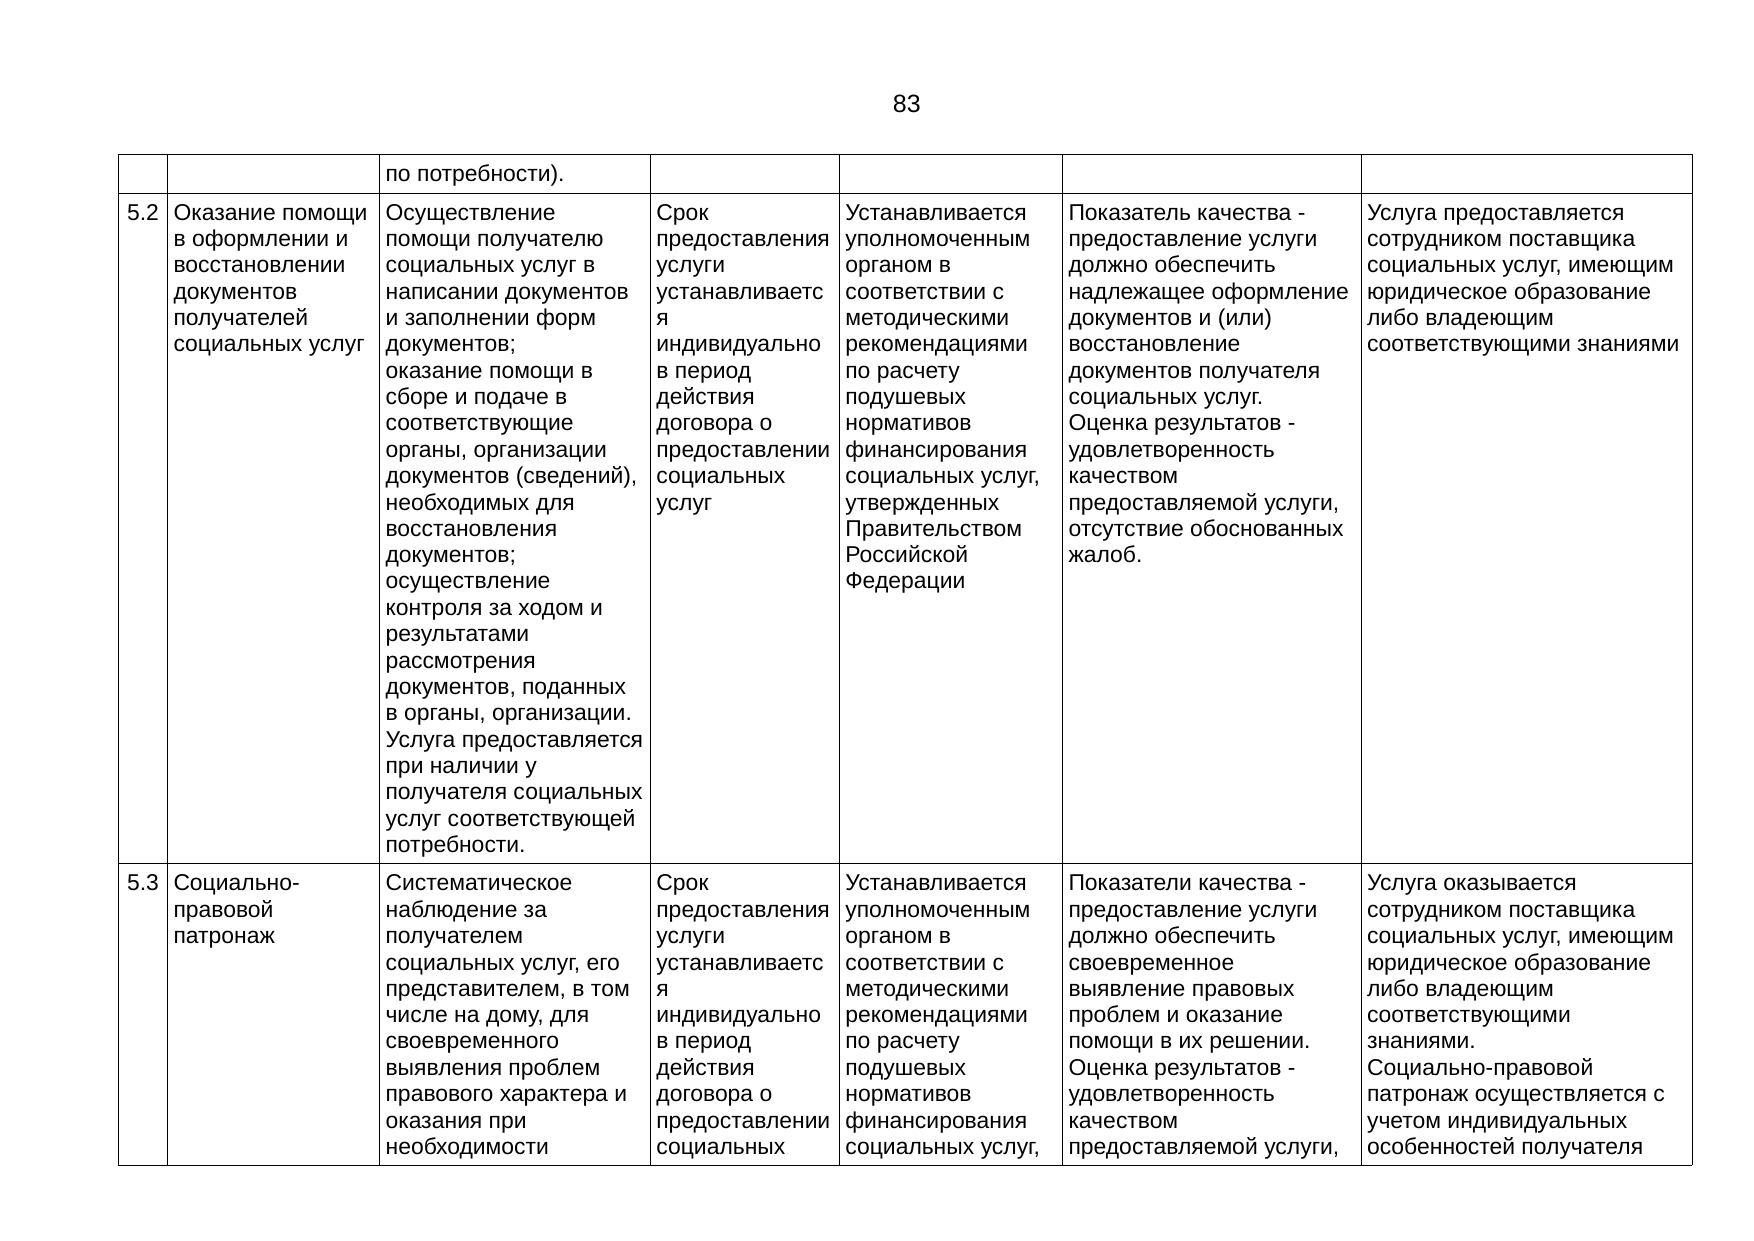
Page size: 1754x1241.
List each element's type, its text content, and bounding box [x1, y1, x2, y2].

table_cell [1063, 155, 1361, 192]
table_cell - по потребности). [380, 155, 650, 192]
table_cell Оказание помощи в оформлении и восстановлении документов получателей социальных услуг [168, 194, 379, 863]
table_cell Осуществление помощи получателю социальных услуг в написании документов и заполнении форм документов; оказание помощи в сборе и подаче в соответствующие органы, организации документов (сведений), необходимых для восстановления документов; осуществление контроля за ходом и результатами рассмотрения документов, поданных в органы, организации. Услуга предоставляется при наличии у получателя социальных услуг соответствующей потребности. [380, 194, 650, 863]
table_cell [1362, 155, 1692, 192]
table_cell Систематическое наблюдение за получателем социальных услуг, его представителем, в том числе на дому, для своевременного выявления проблем правового характера и оказания при необходимости [380, 864, 650, 1165]
table_cell Социально-правовой патронаж [168, 864, 379, 1165]
table_cell Устанавливается уполномоченным органом в соответствии с методическими рекомендациями по расчету подушевых нормативов финансирования социальных услуг, [840, 864, 1062, 1165]
table_cell [840, 155, 1062, 192]
table_cell 5.3 [119, 864, 167, 1165]
table_cell Услуга предоставляется сотрудником поставщика социальных услуг, имеющим юридическое образование либо владеющим соответствующими знаниями [1362, 194, 1692, 863]
table_cell Срок предоставления услуги устанавливается индивидуально в период действия договора о предоставлении социальных услуг [651, 194, 839, 863]
table_cell [651, 155, 839, 192]
table_cell Показатель качества - предоставление услуги должно обеспечить надлежащее оформление документов и (или) восстановление документов получателя социальных услуг. Оценка результатов - удовлетворенность качеством предоставляемой услуги, отсутствие обоснованных жалоб. [1063, 194, 1361, 863]
table_cell Срок предоставления услуги устанавливается индивидуально в период действия договора о предоставлении социальных [651, 864, 839, 1165]
table_cell [119, 155, 167, 192]
table_cell [168, 155, 379, 192]
table_cell Устанавливается уполномоченным органом в соответствии с методическими рекомендациями по расчету подушевых нормативов финансирования социальных услуг, утвержденных Правительством Российской Федерации [840, 194, 1062, 863]
table_cell 5.2 [119, 194, 167, 863]
table_cell Услуга оказывается сотрудником поставщика социальных услуг, имеющим юридическое образование либо владеющим соответствующими знаниями. Социально-правовой патронаж осуществляется с учетом индивидуальных особенностей получателя [1362, 864, 1692, 1165]
table_cell Показатели качества - предоставление услуги должно обеспечить своевременное выявление правовых проблем и оказание помощи в их решении. Оценка результатов - удовлетворенность качеством предоставляемой услуги, [1063, 864, 1361, 1165]
